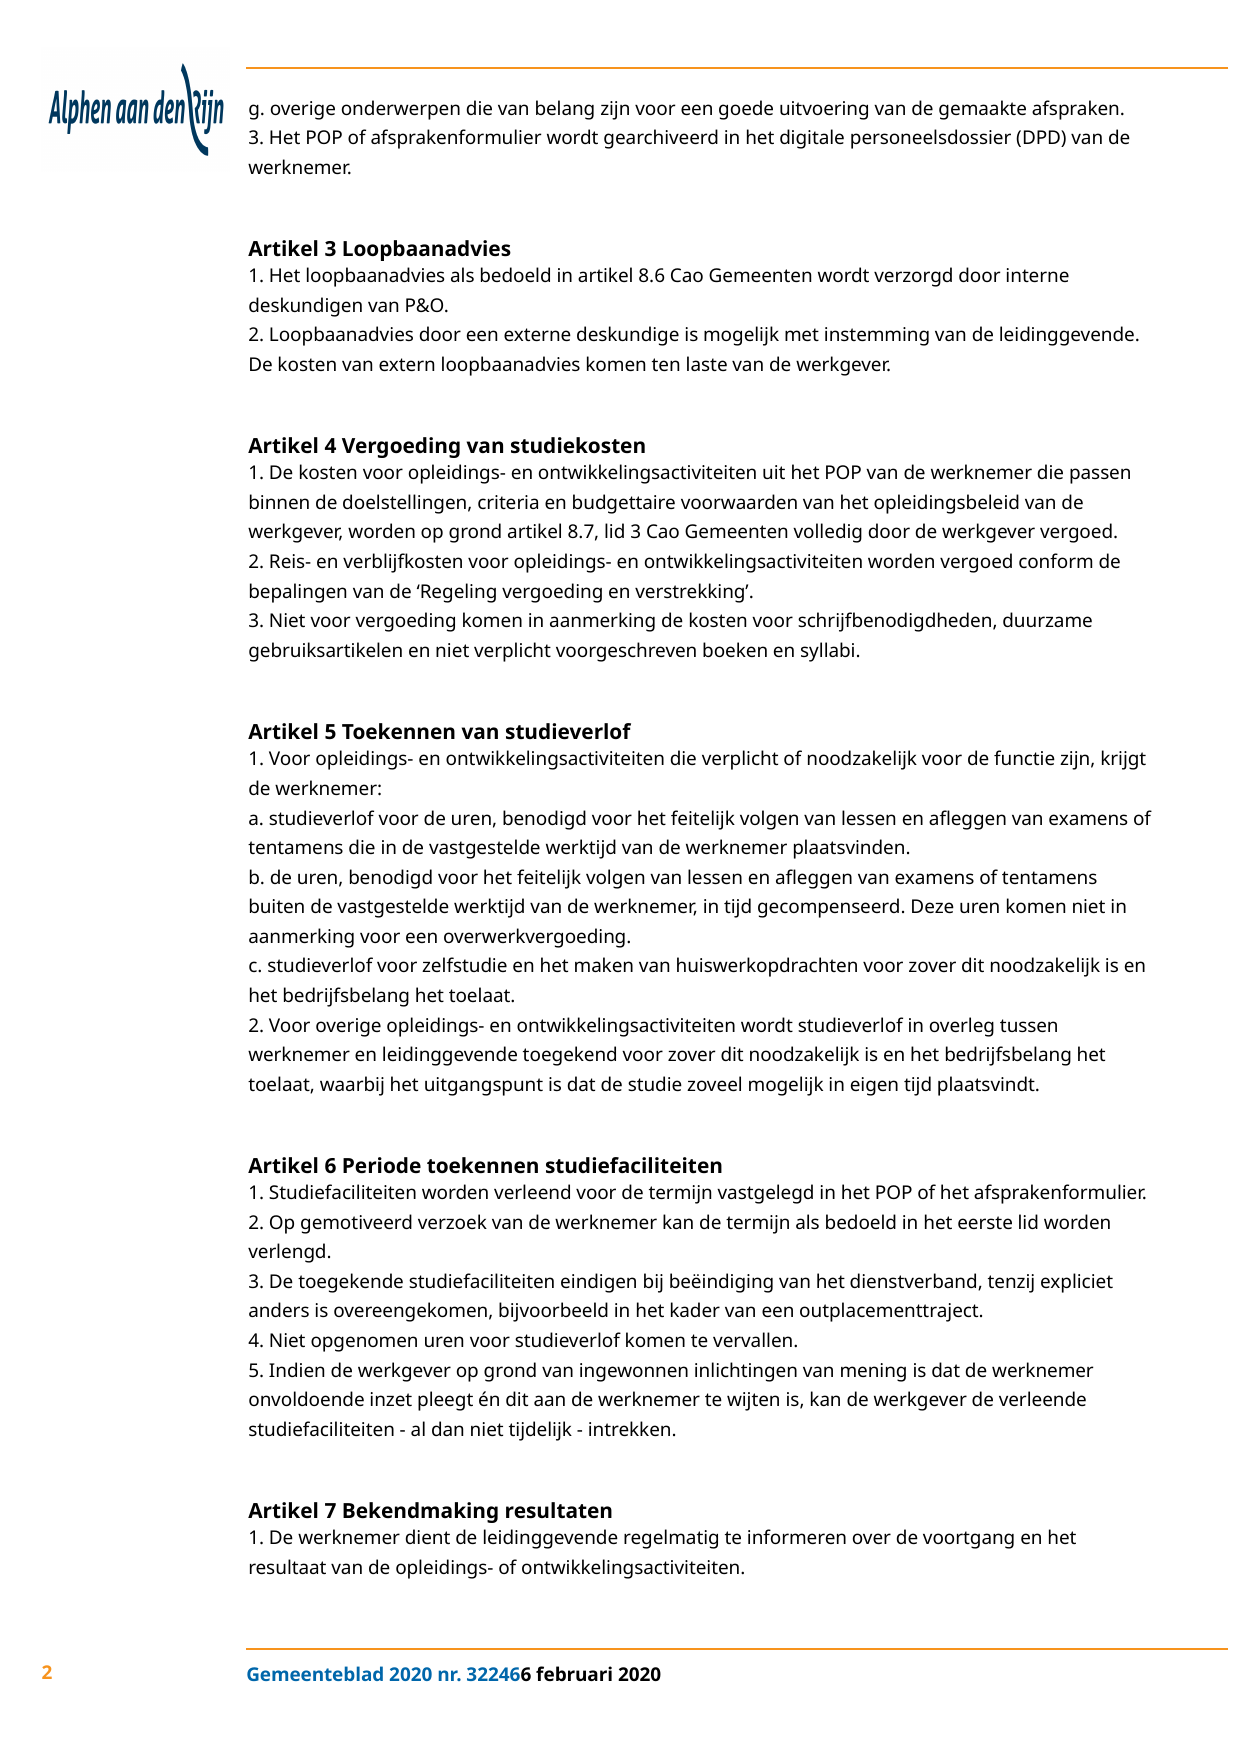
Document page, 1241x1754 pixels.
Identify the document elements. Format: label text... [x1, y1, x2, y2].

text 2. Op gemotiveerd verzoek van de werknemer kan de termijn als bedoeld in het eerste lid worden verlengd. [248, 1209, 1152, 1264]
text 3. De toegekende studiefaciliteiten eindigen bij beëindiging van het dienstverband, tenzij expliciet anders is overeengekomen, bijvoorbeeld in het kader van een outplacementtraject. [248, 1268, 1152, 1323]
text 1. De kosten voor opleidings- en ontwikkelingsactiviteiten uit het POP van de werknemer die passen binnen de doelstellingen, criteria en budgettaire voorwaarden van het opleidingsbeleid van de werkgever, worden op grond artikel 8.7, lid 3 Cao Gemeenten volledig door de werkgever vergoed. [248, 459, 1152, 544]
text c. studieverlof voor zelfstudie en het maken van huiswerkopdrachten voor zover dit noodzakelijk is en het bedrijfsbelang het toelaat. [248, 953, 1152, 1008]
text g. overige onderwerpen die van belang zijn voor een goede uitvoering van de gemaakte afspraken. [248, 95, 1152, 121]
text 5. Indien de werkgever op grond van ingewonnen inlichtingen van mening is dat de werknemer onvoldoende inzet pleegt én dit aan de werknemer te wijten is, kan de werkgever de verleende studiefaciliteiten - al dan niet tijdelijk - intrekken. [248, 1357, 1152, 1442]
text Artikel 3 Loopbaanadvies [248, 234, 1152, 262]
text Artikel 6 Periode toekennen studiefaciliteiten [248, 1151, 1152, 1179]
text 2. Reis- en verblijfkosten voor opleidings- en ontwikkelingsactiviteiten worden vergoed conform de bepalingen van de ‘Regeling vergoeding en verstrekking’. [248, 548, 1152, 604]
text b. de uren, benodigd voor het feitelijk volgen van lessen en afleggen van examens of tentamens buiten de vastgestelde werktijd van de werknemer, in tijd gecompenseerd. Deze uren komen niet in aanmerking voor een overwerkvergoeding. [248, 864, 1152, 949]
text Artikel 4 Vergoeding van studiekosten [248, 431, 1152, 459]
text 1. Voor opleidings- en ontwikkelingsactiviteiten die verplicht of noodzakelijk voor de functie zijn, krijgt de werknemer: [248, 746, 1152, 801]
text 1. De werknemer dient de leidinggevende regelmatig te informeren over de voortgang en het resultaat van de opleidings- of ontwikkelingsactiviteiten. [248, 1524, 1152, 1580]
text 4. Niet opgenomen uren voor studieverlof komen te vervallen. [248, 1327, 1152, 1353]
text Artikel 7 Bekendmaking resultaten [248, 1496, 1152, 1524]
text a. studieverlof voor de uren, benodigd voor het feitelijk volgen van lessen en afleggen van examens of tentamens die in de vastgestelde werktijd van de werknemer plaatsvinden. [248, 805, 1152, 860]
text 3. Niet voor vergoeding komen in aanmerking de kosten voor schrijfbenodigdheden, duurzame gebruiksartikelen en niet verplicht voorgeschreven boeken en syllabi. [248, 607, 1152, 663]
text 2. Voor overige opleidings- en ontwikkelingsactiviteiten wordt studieverlof in overleg tussen werknemer en leidinggevende toegekend voor zover dit noodzakelijk is en het bedrijfsbelang het toelaat, waarbij het uitgangspunt is dat de studie zoveel mogelijk in eigen tijd plaatsvindt. [248, 1012, 1152, 1097]
picture [41, 47, 231, 172]
text 3. Het POP of afsprakenformulier wordt gearchiveerd in het digitale personeelsdossier (DPD) van de werknemer. [248, 124, 1152, 180]
text 2. Loopbaanadvies door een externe deskundige is mogelijk met instemming van de leidinggevende. De kosten van extern loopbaanadvies komen ten laste van de werkgever. [248, 322, 1152, 377]
text Artikel 5 Toekennen van studieverlof [248, 717, 1152, 746]
text 1. Het loopbaanadvies als bedoeld in artikel 8.6 Cao Gemeenten wordt verzorgd door interne deskundigen van P&O. [248, 262, 1152, 318]
text 1. Studiefaciliteiten worden verleend voor de termijn vastgelegd in het POP of het afsprakenformulier. [248, 1179, 1152, 1205]
